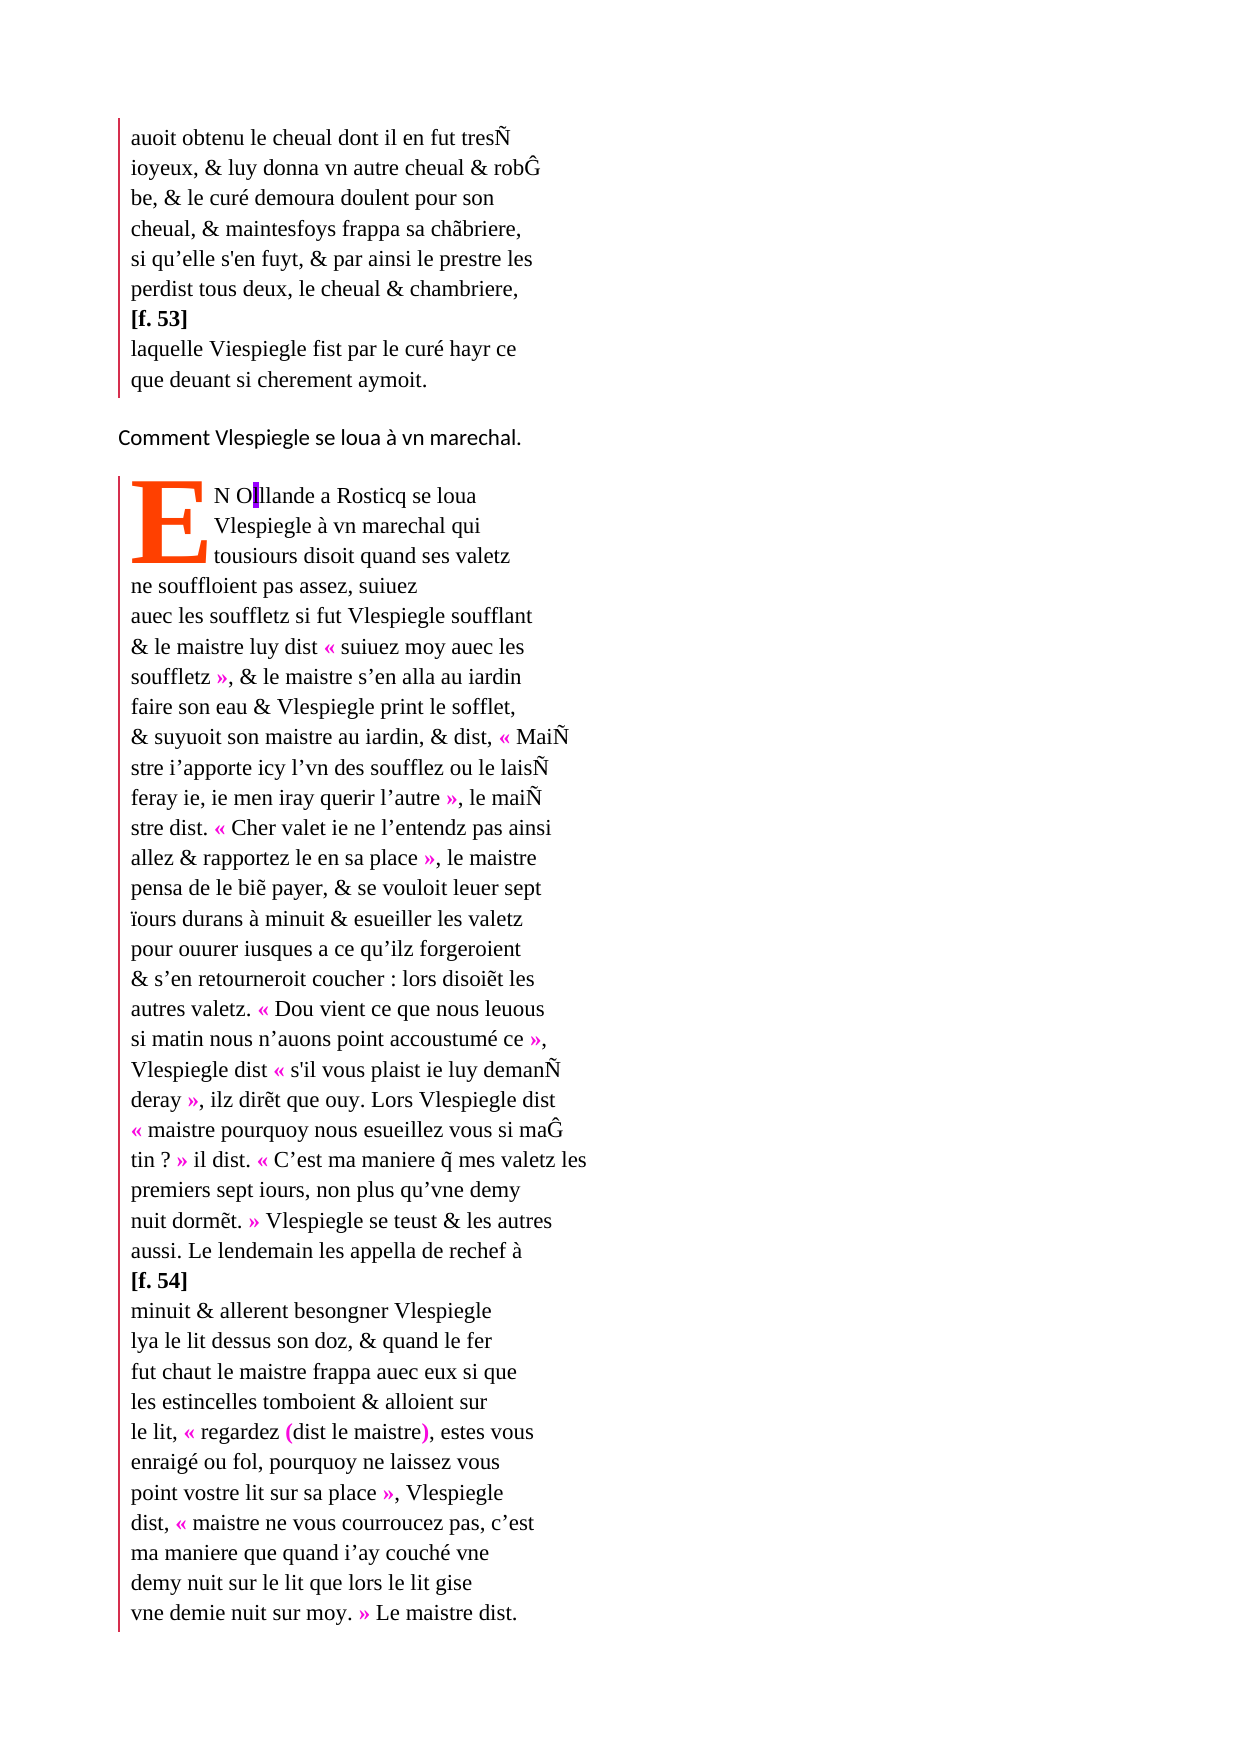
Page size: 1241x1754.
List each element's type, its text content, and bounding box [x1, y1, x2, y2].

text EN Olllande a Rosticq se loua Vlespiegle à vn marechal qui tousiours disoit quand ses valetz ne souffloient pas assez, suiuez auec les souffletz si fut Vlespiegle soufflant & le maistre luy dist « suiuez moy auec les souffletz », & le maistre s’en alla au iardin faire son eau & Vlespiegle print le sofflet, & suyuoit son maistre au iardin, & dist, « MaiÑ stre i’apporte icy l’vn des soufflez ou le laisÑ feray ie, ie men iray querir l’autre », le maiÑ stre dist. « Cher valet ie ne l’entendz pas ainsi allez & rapportez le en sa place », le maistre pensa de le biẽ payer, & se vouloit leuer sept ïours durans à minuit & esueiller les valetz pour ouurer iusques a ce qu’ilz forgeroient & s’en retourneroit coucher : lors disoiẽt les autres valetz. « Dou vient ce que nous leuous si matin nous n’auons point accoustumé ce », Vlespiegle dist « s'il vous plaist ie luy demanÑ deray », ilz dirẽt que ouy. Lors Vlespiegle dist « maistre pourquoy nous esueillez vous si maĜ tin ? » il dist. « C’est ma maniere q̃ mes valetz les premiers sept iours, non plus qu’vne demy nuit dormẽt. » Vlespiegle se teust & les autres aussi. Le lendemain les appella de rechef à [f. 54] minuit & allerent besongner Vlespiegle lya le lit dessus son doz, & quand le fer fut chaut le maistre frappa auec eux si que les estincelles tomboient & alloient sur le lit, « regardez (dist le maistre), estes vous enraigé ou fol, pourquoy ne laissez vous point vostre lit sur sa place », Vlespiegle dist, « maistre ne vous courroucez pas, c’est ma maniere que quand i’ay couché vne demy nuit sur le lit que lors le lit gise vne demie nuit sur moy. » Le maistre dist. [120, 476, 1122, 1632]
text auoit obtenu le cheual dont il en fut tresÑ ioyeux, & luy donna vn autre cheual & robĜ be, & le curé demoura doulent pour son cheual, & maintesfoys frappa sa chãbriere, si qu’elle s'en fuyt, & par ainsi le prestre les perdist tous deux, le cheual & chambriere, [f. 53] laquelle Viespiegle fist par le curé hayr ce que deuant si cherement aymoit. [120, 118, 1122, 398]
text Comment Vlespiegle se loua à vn marechal. [118, 423, 1122, 451]
